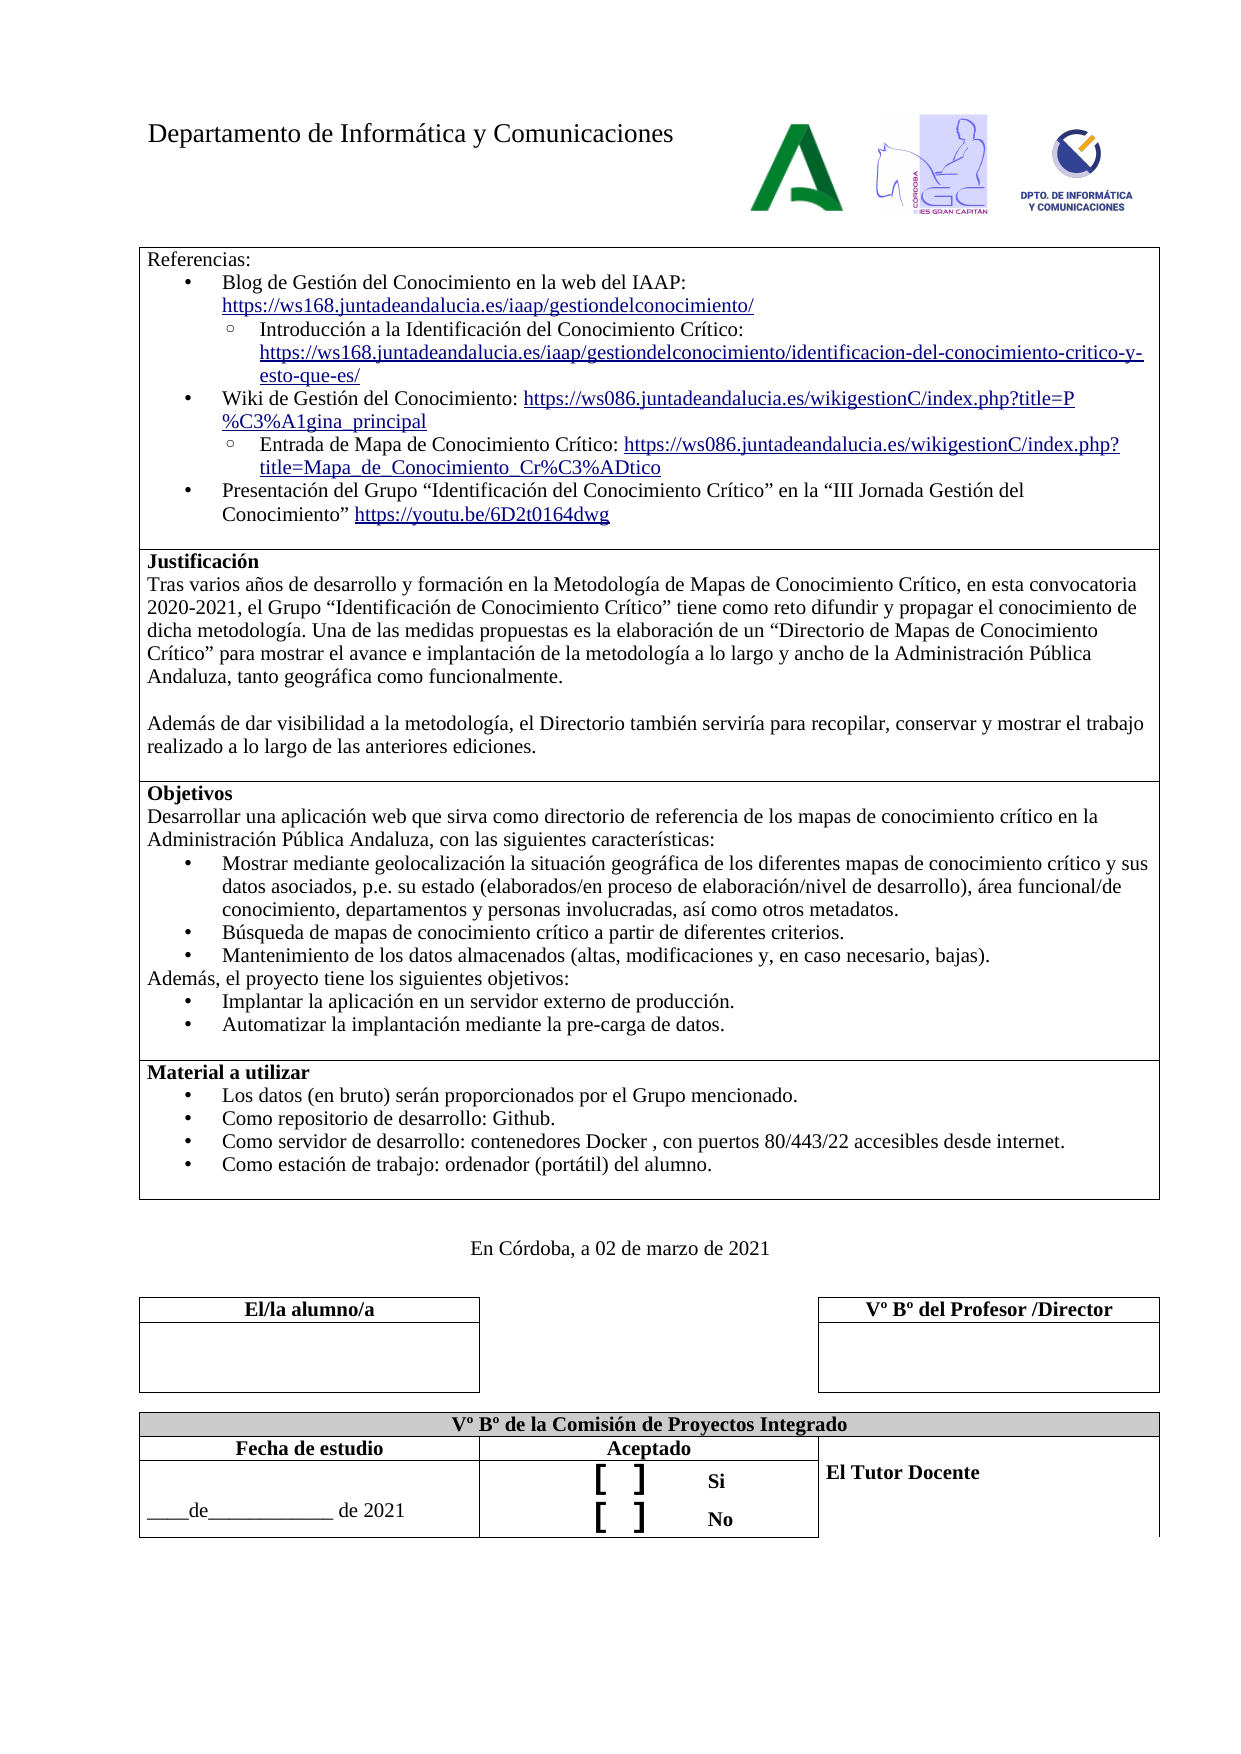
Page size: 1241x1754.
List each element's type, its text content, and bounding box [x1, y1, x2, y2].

table_cell Referencias: Blog de Gestión del Conocimiento en la web del IAAP: https://ws168.juntadeandalucia.es/iaap/gestiondelconocimiento/ Introducción a la Identificación del Conocimiento Crítico: https://ws168.juntadeandalucia.es/iaap/gestiondelconocimiento/identificacion-del-conocimiento-critico-y-esto-que-es/ Wiki de Gestión del Conocimiento: https://ws086.juntadeandalucia.es/wikigestionC/index.php?title=P%C3%A1gina_principal Entrada de Mapa de Conocimiento Crítico: https://ws086.juntadeandalucia.es/wikigestionC/index.php?title=Mapa_de_Conocimiento_Cr%C3%ADtico Presentación del Grupo “Identificación del Conocimiento Crítico” en la “III Jornada Gestión del Conocimiento” https://youtu.be/6D2t0164dwg [140, 248, 1159, 549]
table_header Vº Bº del Profesor /Director [819, 1298, 1159, 1322]
table_cell El Tutor Docente [819, 1460, 1159, 1537]
table_header  [480, 1297, 818, 1322]
table_cell Material a utilizar Los datos (en bruto) serán proporcionados por el Grupo mencionado. Como repositorio de desarrollo: Github. Como servidor de desarrollo: contenedores Docker , con puertos 80/443/22 accesibles desde internet. Como estación de trabajo: ordenador (portátil) del alumno. [140, 1061, 1159, 1199]
table_cell [ ] Si [480, 1461, 818, 1499]
table_header El/la alumno/a [140, 1298, 479, 1322]
table_header Vº Bº de la Comisión de Proyectos Integrado [140, 1413, 1159, 1436]
table_cell [140, 1323, 479, 1392]
table_cell [140, 1461, 479, 1499]
table_cell [819, 1437, 1159, 1460]
picture [873, 106, 990, 222]
table_cell Aceptado [480, 1437, 818, 1460]
table_cell [480, 1322, 818, 1392]
table_cell Objetivos Desarrollar una aplicación web que sirva como directorio de referencia de los mapas de conocimiento crítico en la Administración Pública Andaluza, con las siguientes características: Mostrar mediante geolocalización la situación geográfica de los diferentes mapas de conocimiento crítico y sus datos asociados, p.e. su estado (elaborados/en proceso de elaboración/nivel de desarrollo), área funcional/de conocimiento, departamentos y personas involucradas, así como otros metadatos. Búsqueda de mapas de conocimiento crítico a partir de diferentes criterios. Mantenimiento de los datos almacenados (altas, modificaciones y, en caso necesario, bajas). Además, el proyecto tiene los siguientes objetivos: Implantar la aplicación en un servidor externo de producción. Automatizar la implantación mediante la pre-carga de datos. [140, 782, 1159, 1059]
table_cell Justificación Tras varios años de desarrollo y formación en la Metodología de Mapas de Conocimiento Crítico, en esta convocatoria 2020-2021, el Grupo “Identificación de Conocimiento Crítico” tiene como reto difundir y propagar el conocimiento de dicha metodología. Una de las medidas propuestas es la elaboración de un “Directorio de Mapas de Conocimiento Crítico” para mostrar el avance e implantación de la metodología a lo largo y ancho de la Administración Pública Andaluza, tanto geográfica como funcionalmente. Además de dar visibilidad a la metodología, el Directorio también serviría para recopilar, conservar y mostrar el trabajo realizado a lo largo de las anteriores ediciones. [140, 550, 1159, 781]
picture [1013, 115, 1142, 224]
table_cell [ ] No [480, 1499, 818, 1537]
picture [748, 113, 857, 222]
table_cell ____de____________ de 2021 [140, 1499, 479, 1537]
table_cell Fecha de estudio [140, 1437, 479, 1460]
table_cell [819, 1323, 1159, 1392]
text En Córdoba, a 02 de marzo de 2021 [148, 1237, 1093, 1260]
